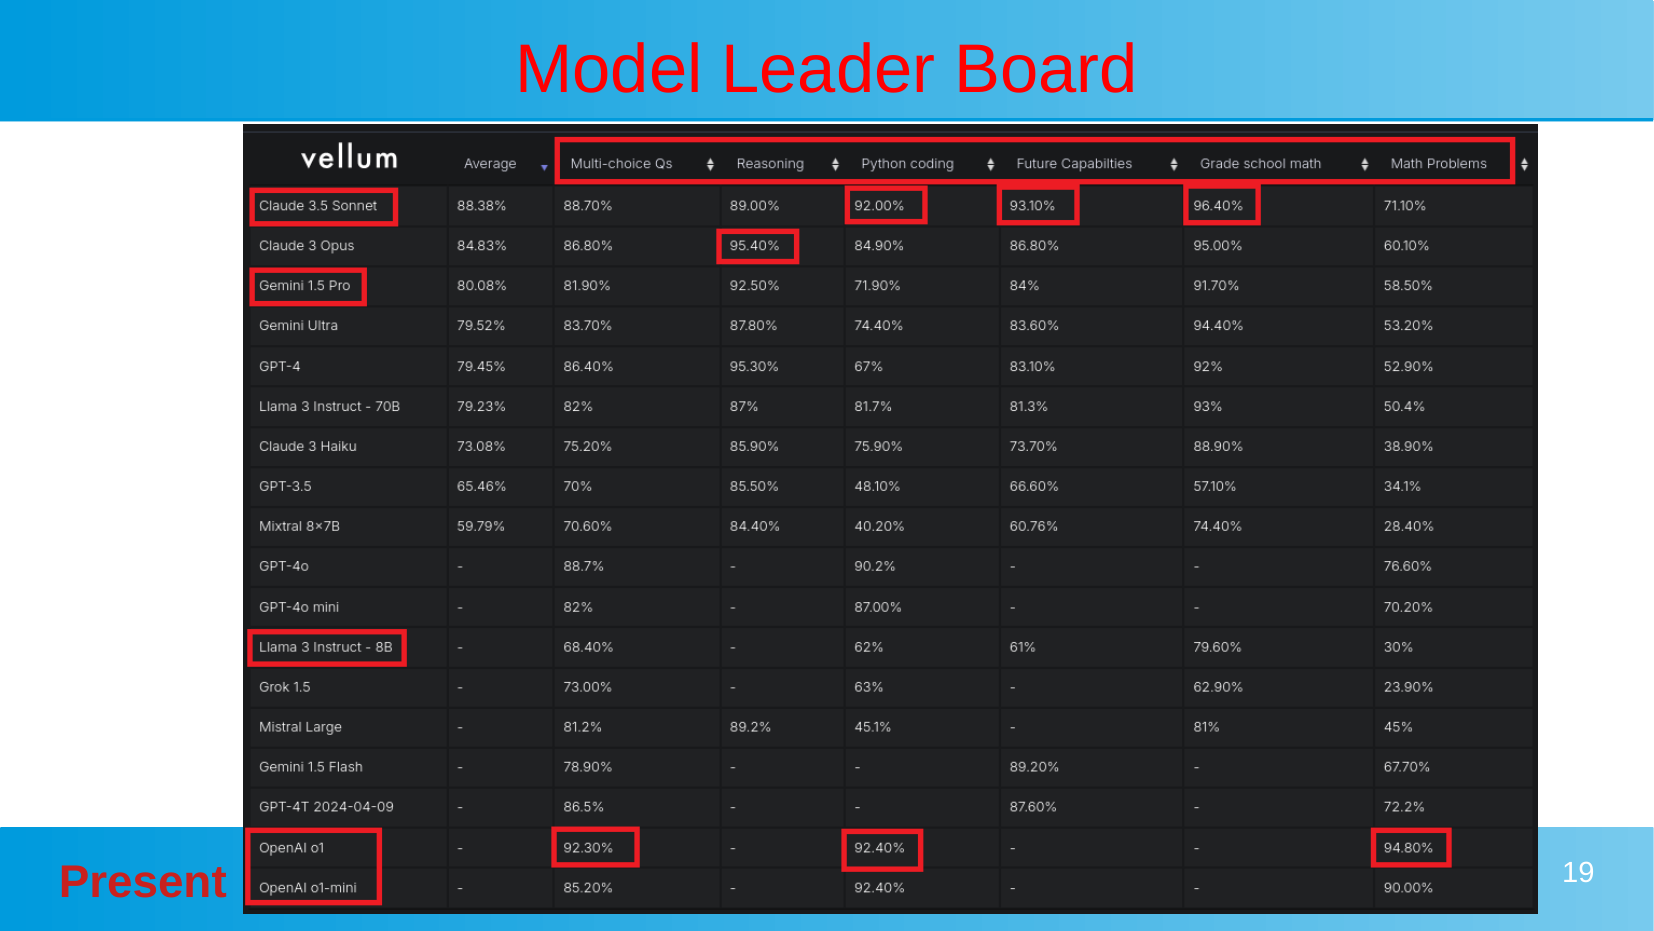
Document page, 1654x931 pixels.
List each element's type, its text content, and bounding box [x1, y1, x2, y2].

title Model Leader Board [59, 29, 1595, 108]
picture [243, 124, 1538, 914]
